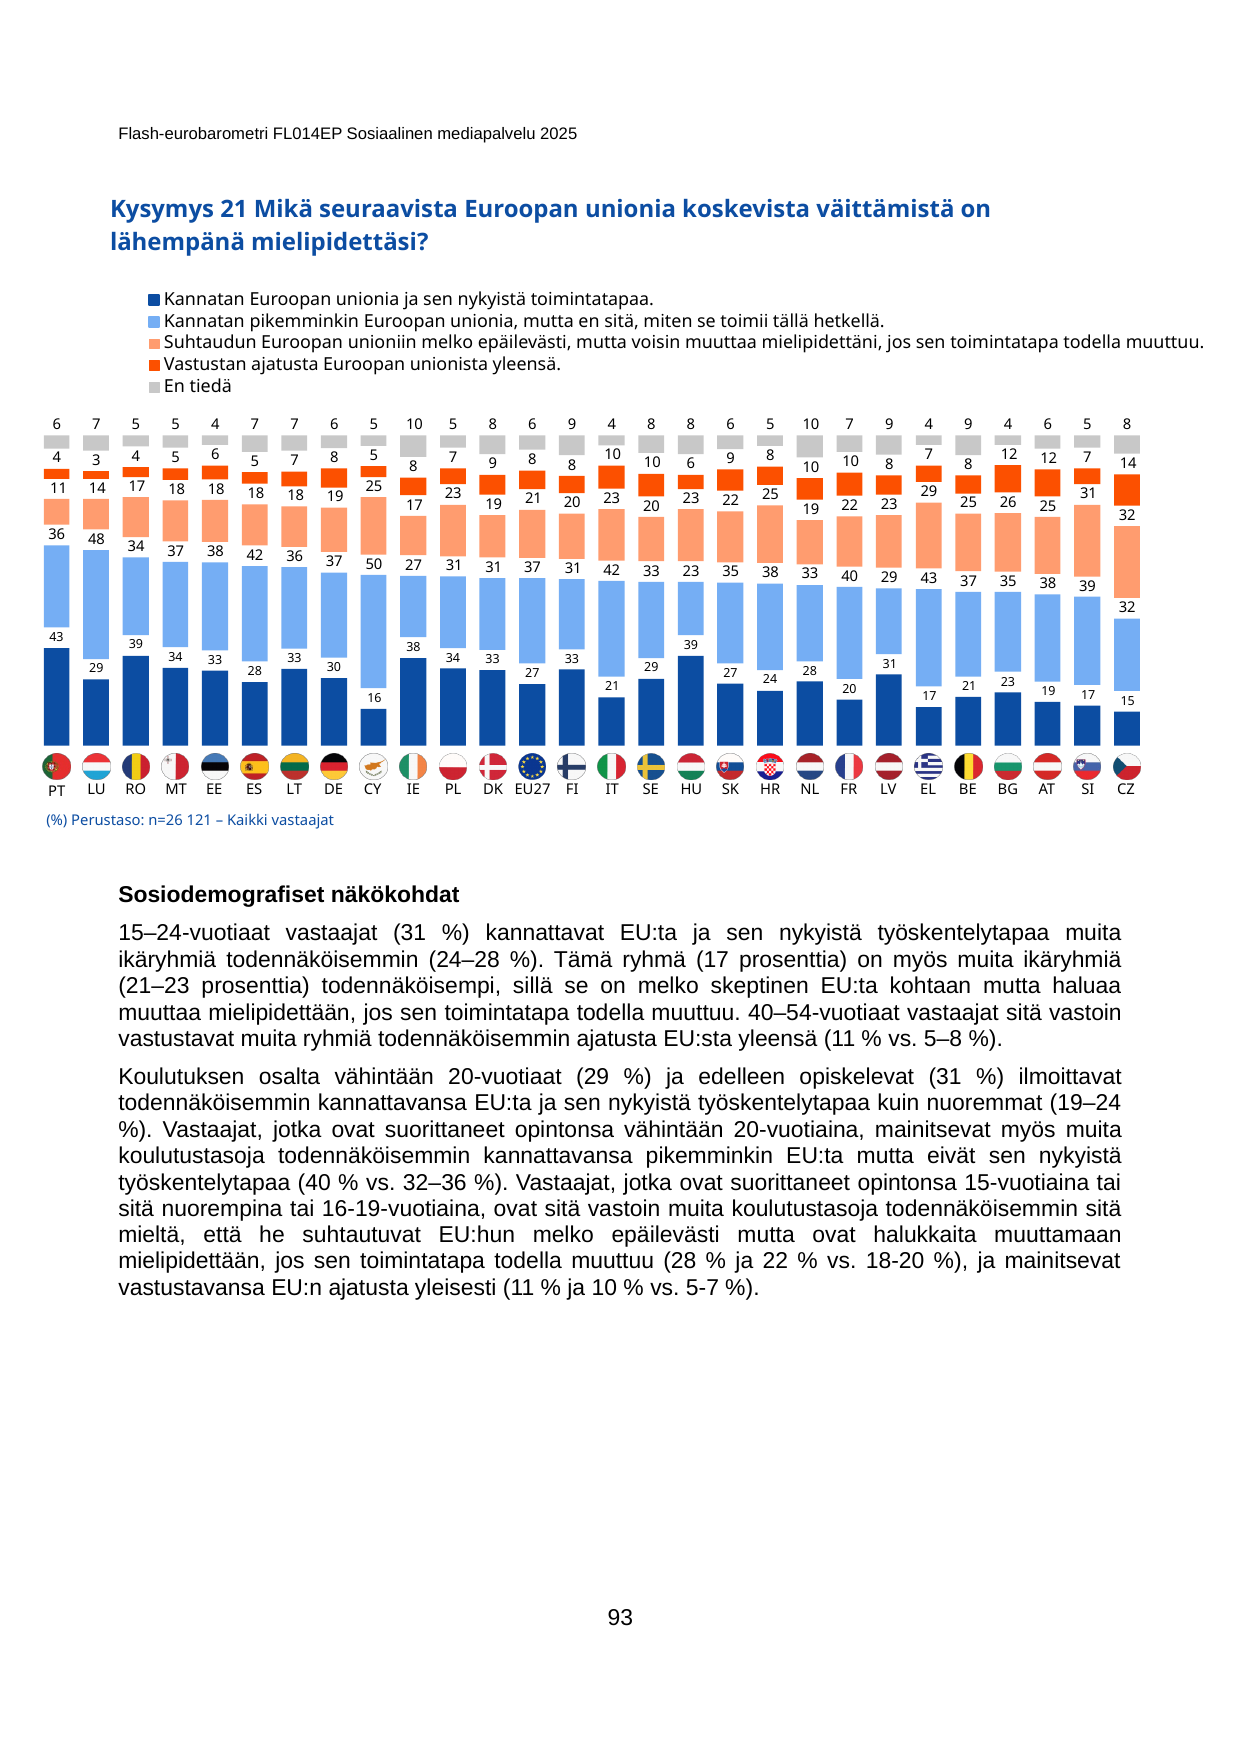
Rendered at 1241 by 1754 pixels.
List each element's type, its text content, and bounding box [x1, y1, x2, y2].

text Sosiodemografiset näkökohdat [118, 830, 1122, 907]
picture [557, 753, 586, 780]
text [118, 184, 1122, 192]
picture [597, 753, 626, 780]
picture [320, 753, 348, 780]
picture [994, 753, 1022, 780]
picture [240, 753, 269, 780]
picture [82, 753, 111, 780]
picture [359, 753, 388, 780]
picture [280, 753, 309, 780]
picture [756, 753, 784, 780]
picture [914, 753, 943, 780]
picture [875, 753, 903, 780]
picture [1033, 753, 1062, 780]
picture [399, 753, 427, 780]
picture [439, 753, 467, 780]
picture [677, 753, 705, 780]
picture [479, 753, 507, 780]
picture [122, 753, 150, 780]
picture [954, 753, 983, 780]
picture [161, 753, 189, 780]
picture [796, 753, 824, 780]
picture [201, 753, 229, 780]
text Koulutuksen osalta vähintään 20-vuotiaat (29 %) ja edelleen opiskelevat (31 %) ilmoittavat todennäköisemmin kannattavansa EU:ta ja sen nykyistä työskentelytapaa kuin nuoremmat (19–24 %). Vastaajat, jotka ovat suorittaneet opintonsa vähintään 20-vuotiaina, mainitsevat myös muita koulutustasoja todennäköisemmin kannattavansa pikemminkin EU:ta mutta eivät sen nykyistä työskentelytapaa (40 % vs. 32–36 %). Vastaajat, jotka ovat suorittaneet opintonsa 15-vuotiaina tai sitä nuorempina tai 16-19-vuotiaina, ovat sitä vastoin muita koulutustasoja todennäköisemmin sitä mieltä, että he suhtautuvat EU:hun melko epäilevästi mutta ovat halukkaita muuttamaan mielipidettään, jos sen toimintatapa todella muuttuu (28 % ja 22 % vs. 18-20 %), ja mainitsevat vastustavansa EU:n ajatusta yleisesti (11 % ja 10 % vs. 5-7 %). [118, 1063, 1122, 1300]
picture [1073, 753, 1101, 780]
text 15–24-vuotiaat vastaajat (31 %) kannattavat EU:ta ja sen nykyistä työskentelytapaa muita ikäryhmiä todennäköisemmin (24–28 %). Tämä ryhmä (17 prosenttia) on myös muita ikäryhmiä (21–23 prosenttia) todennäköisempi, sillä se on melko skeptinen EU:ta kohtaan mutta haluaa muuttaa mielipidettään, jos sen toimintatapa todella muuttuu. 40–54-vuotiaat vastaajat sitä vastoin vastustavat muita ryhmiä todennäköisemmin ajatusta EU:sta yleensä (11 % vs. 5–8 %). [118, 919, 1122, 1051]
picture [716, 753, 744, 780]
picture [637, 753, 665, 780]
picture [518, 753, 546, 780]
picture [1113, 753, 1141, 780]
picture [42, 753, 71, 780]
picture [835, 753, 863, 780]
